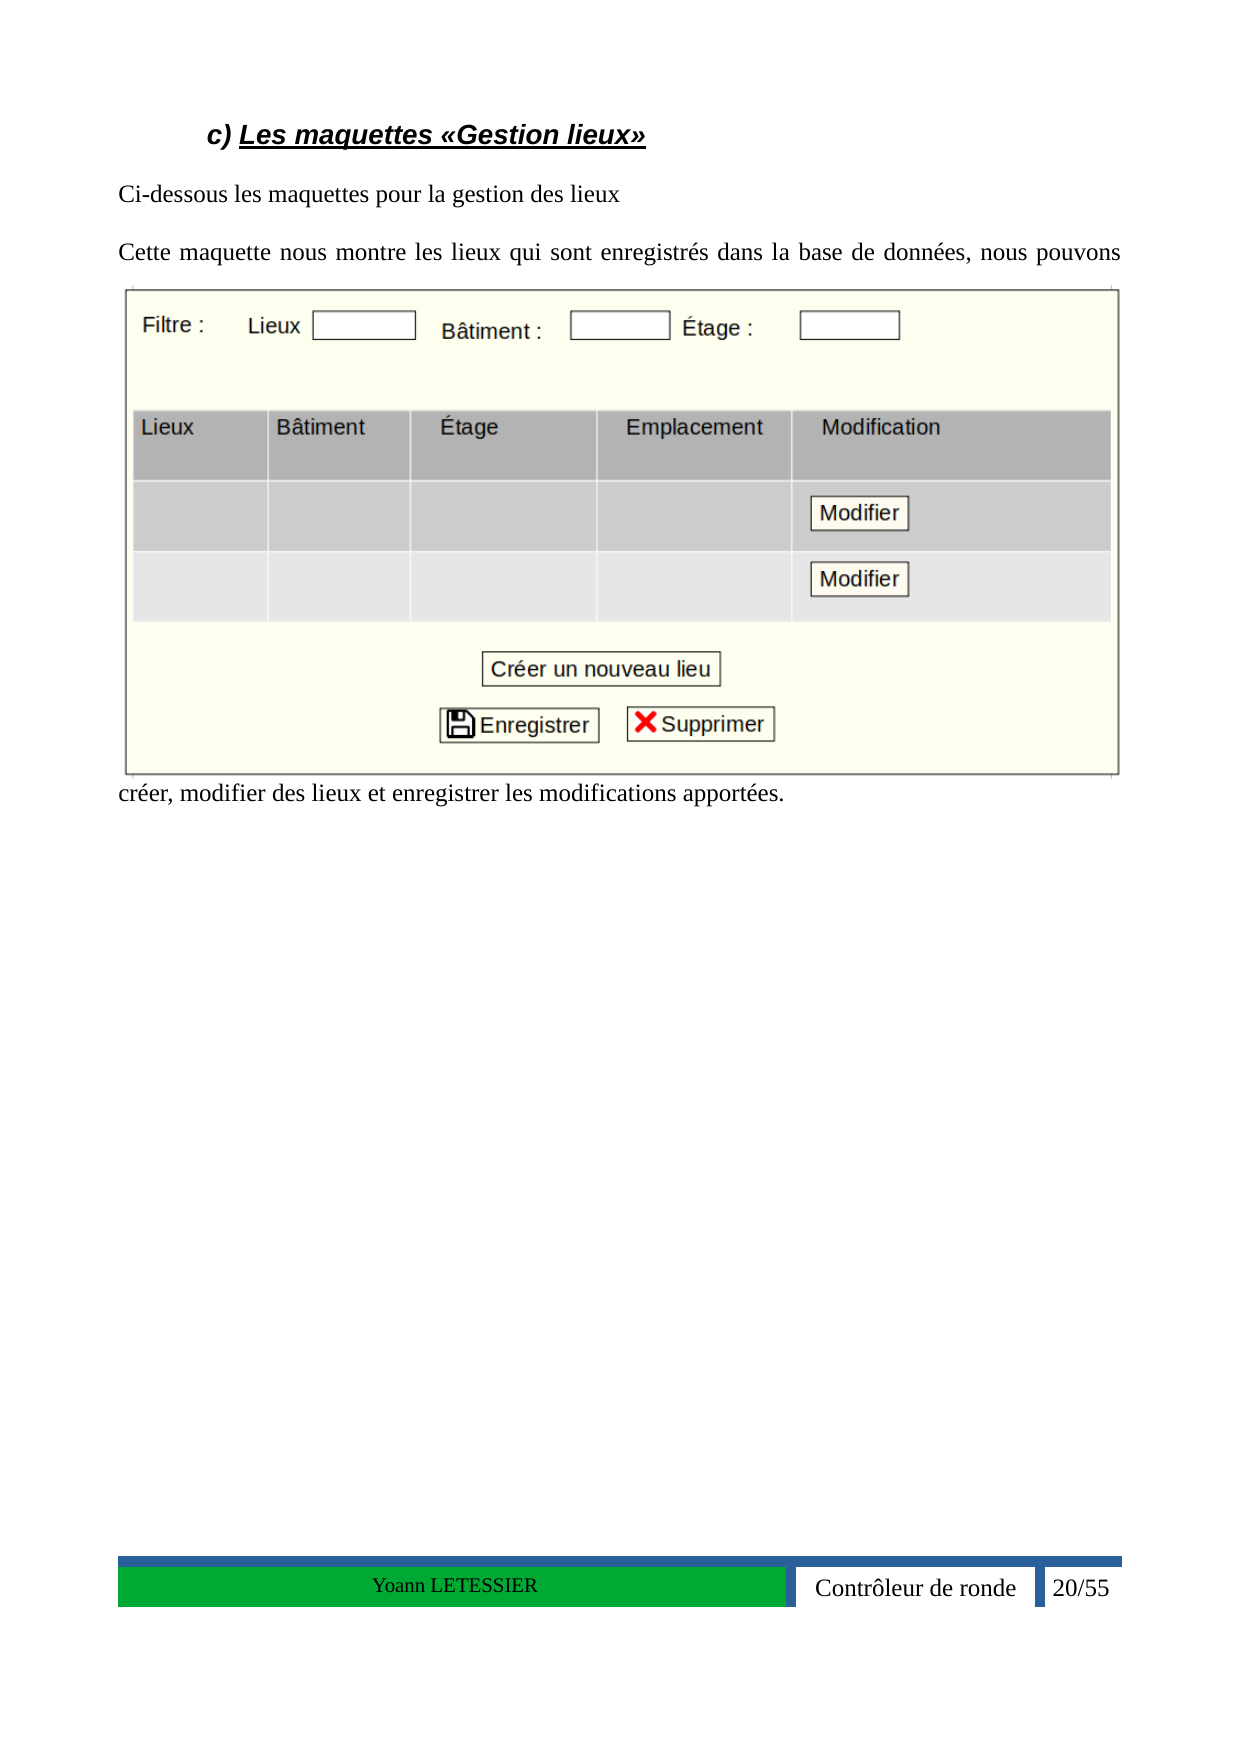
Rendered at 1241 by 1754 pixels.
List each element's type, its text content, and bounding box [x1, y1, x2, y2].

subtitle Les maquettes «Gestion lieux» [118, 118, 1122, 150]
text créer, modifier des lieux et enregistrer les modifications apportées. [118, 779, 1122, 807]
text Ci-dessous les maquettes pour la gestion des lieux [118, 179, 1122, 208]
picture [118, 285, 1123, 779]
text Cette maquette nous montre les lieux qui sont enregistrés dans la base de données, nous pouvons [118, 237, 1122, 285]
